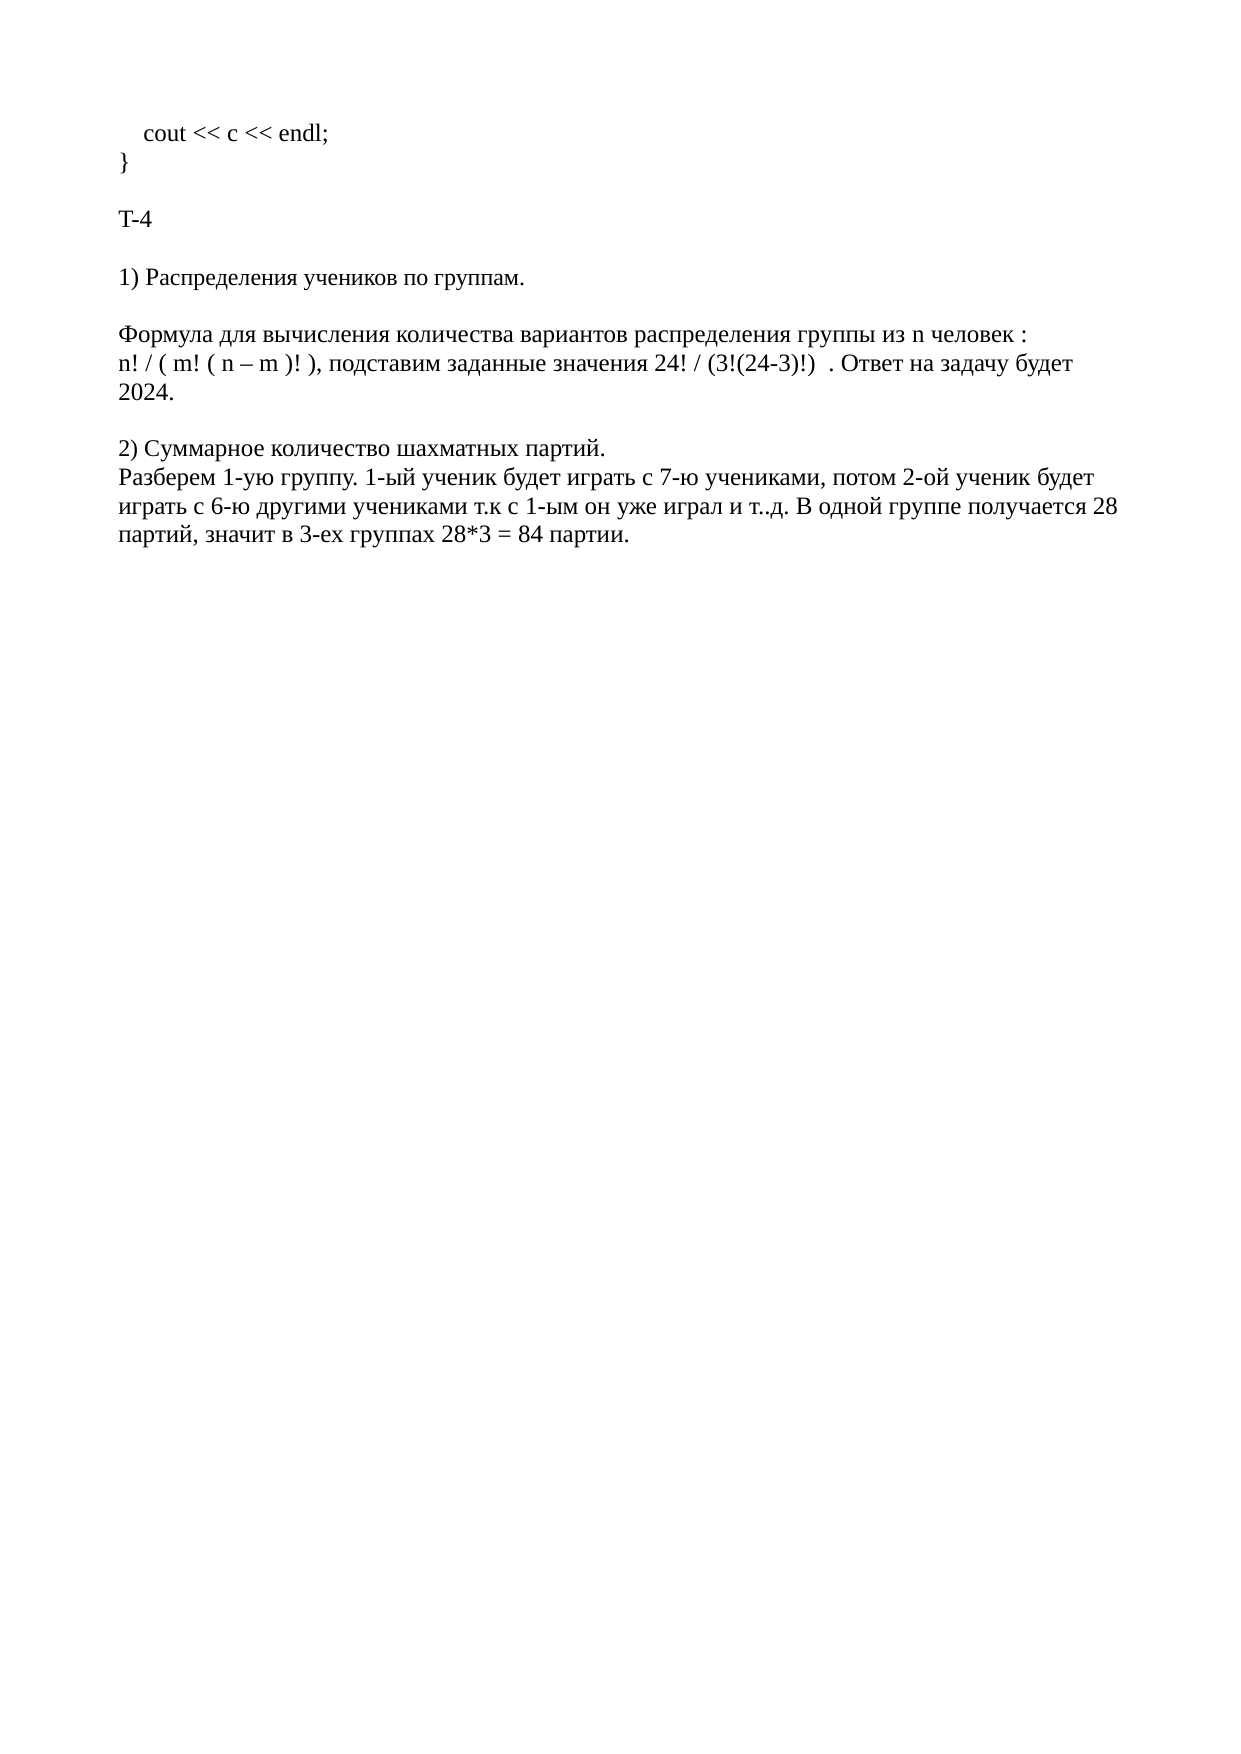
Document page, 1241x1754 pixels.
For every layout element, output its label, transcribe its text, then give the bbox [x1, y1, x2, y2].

text cout << c << endl; [118, 118, 1122, 147]
text Формула для вычисления количества вариантов распределения группы из n человек : n! / ( m! ( n – m )! ), подставим заданные значения 24! / (3!(24-3)!) . Ответ на задачу будет 2024. [118, 319, 1122, 406]
text T-4 [118, 204, 1122, 233]
text } [118, 147, 1122, 176]
text 2) Суммарное количество шахматных партий. [118, 433, 1122, 462]
text 1) Распределения учеников по группам. [118, 262, 1122, 291]
text Разберем 1-ую группу. 1-ый ученик будет играть с 7-ю учениками, потом 2-ой ученик будет играть с 6-ю другими учениками т.к с 1-ым он уже играл и т..д. В одной группе получается 28 партий, значит в 3-ех группах 28*3 = 84 партии. [118, 462, 1122, 548]
